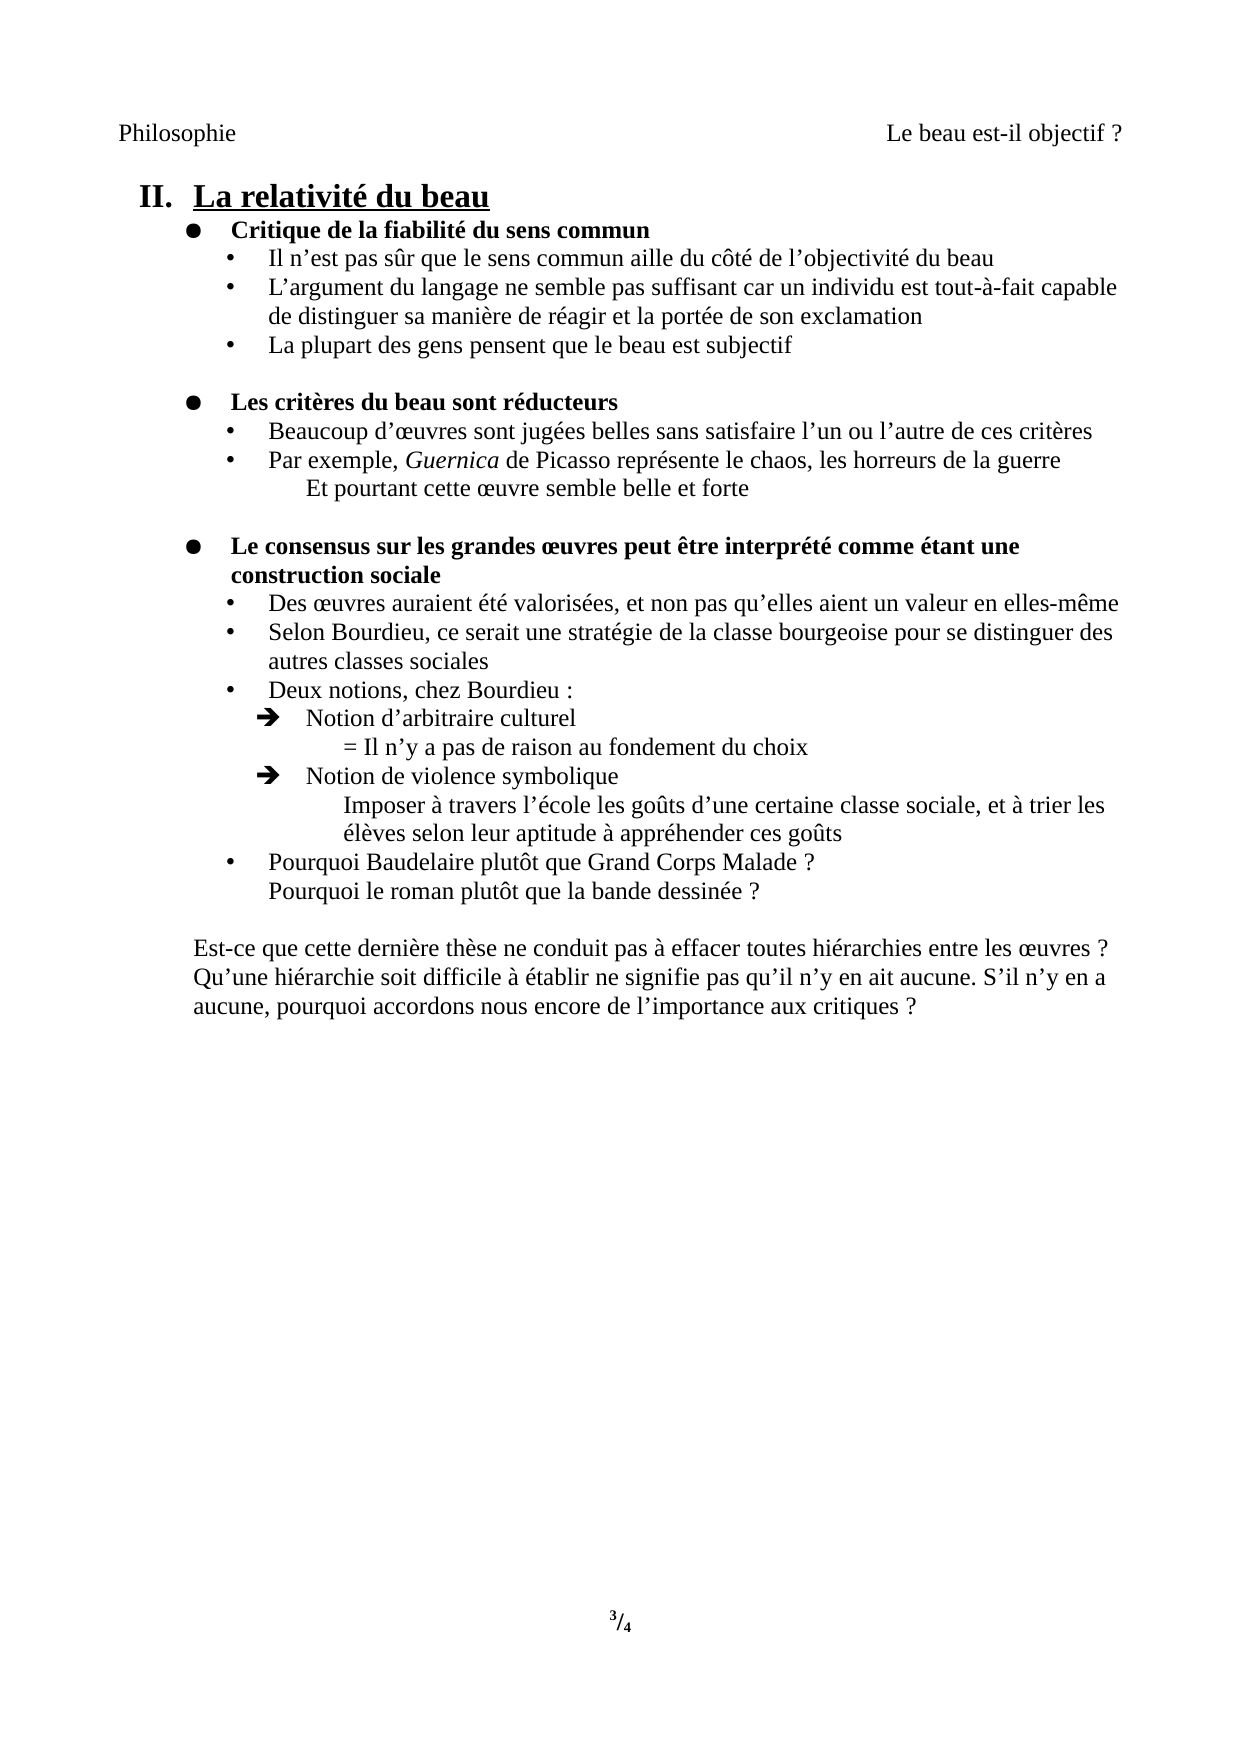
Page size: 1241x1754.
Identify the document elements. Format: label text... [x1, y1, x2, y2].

list La relativité du beau [156, 176, 1122, 215]
list Et pourtant cette œuvre semble belle et forte [268, 473, 1122, 502]
list Par exemple, Guernica de Picasso représente le chaos, les horreurs de la guerre [231, 445, 1122, 473]
list Beaucoup d’œuvres sont jugées belles sans satisfaire l’un ou l’autre de ces critères [231, 416, 1122, 445]
list Des œuvres auraient été valorisées, et non pas qu’elles aient un valeur en elles-même [231, 588, 1122, 617]
list Deux notions, chez Bourdieu : [231, 675, 1122, 703]
list Pourquoi Baudelaire plutôt que Grand Corps Malade ? [231, 847, 1122, 876]
list = Il n’y a pas de raison au fondement du choix [306, 732, 1122, 761]
list Le consensus sur les grandes œuvres peut être interprété comme étant une construction sociale [193, 531, 1122, 588]
list Est-ce que cette dernière thèse ne conduit pas à effacer toutes hiérarchies entre les œuvres ? Qu’une hiérarchie soit difficile à établir ne signifie pas qu’il n’y en ait aucune. S’il n’y en a aucune, pourquoi accordons nous encore de l’importance aux critiques ? [156, 933, 1122, 1020]
list La plupart des gens pensent que le beau est subjectif [231, 330, 1122, 358]
list Notion d’arbitraire culturel [268, 703, 1122, 732]
list Critique de la fiabilité du sens commun [193, 215, 1122, 243]
list Selon Bourdieu, ce serait une stratégie de la classe bourgeoise pour se distinguer des autres classes sociales [231, 617, 1122, 675]
list Pourquoi le roman plutôt que la bande dessinée ? [231, 876, 1122, 905]
list Il n’est pas sûr que le sens commun aille du côté de l’objectivité du beau [231, 243, 1122, 272]
list Les critères du beau sont réducteurs [193, 387, 1122, 416]
list Imposer à travers l’école les goûts d’une certaine classe sociale, et à trier les élèves selon leur aptitude à appréhender ces goûts [306, 790, 1122, 847]
list Notion de violence symbolique [268, 761, 1122, 790]
list L’argument du langage ne semble pas suffisant car un individu est tout-à-fait capable de distinguer sa manière de réagir et la portée de son exclamation [231, 272, 1122, 330]
